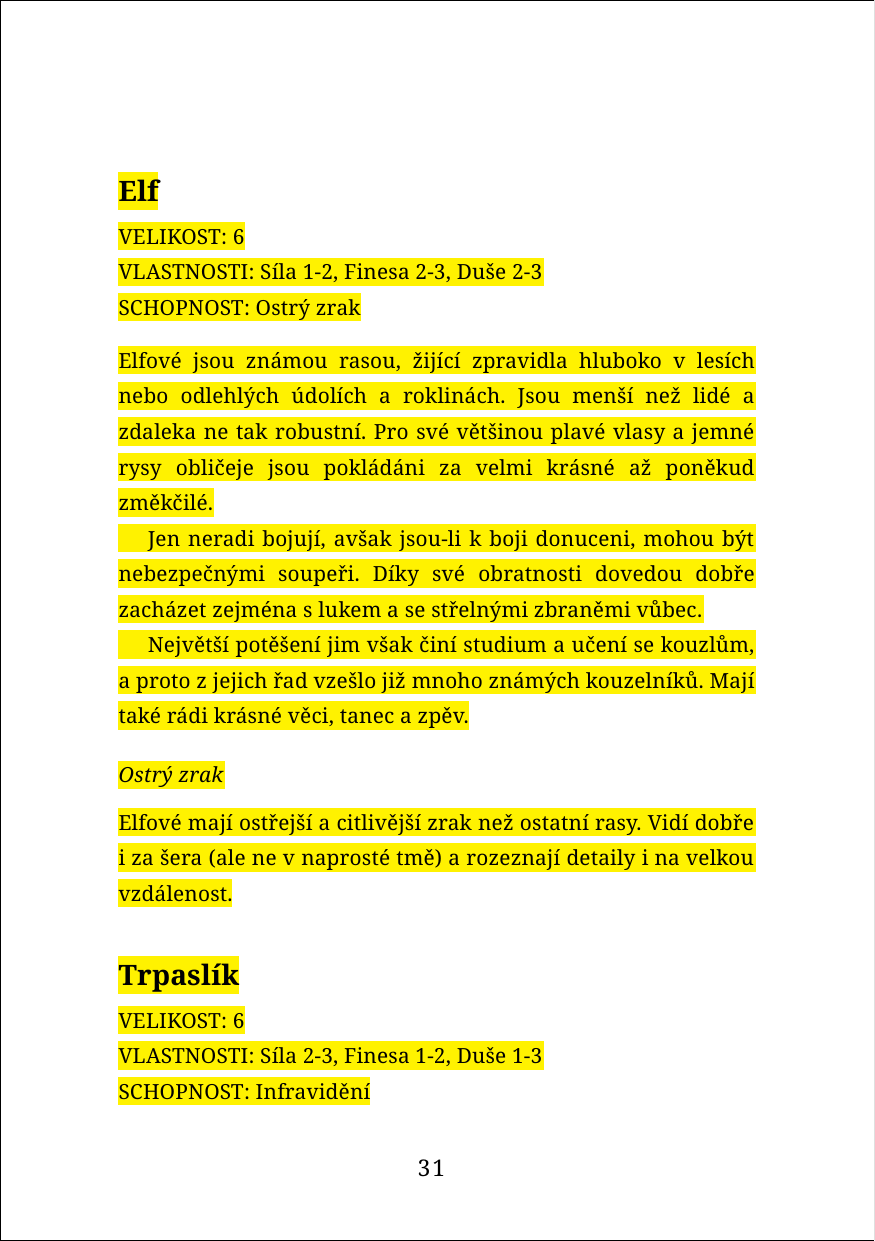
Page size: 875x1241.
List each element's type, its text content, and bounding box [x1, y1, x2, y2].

text VELIKOST: 6 VLASTNOSTI: Síla 2-3, Finesa 1-2, Duše 1-3 SCHOPNOST: Infravidění [118, 1006, 756, 1105]
subtitle Elf [118, 172, 756, 210]
text VELIKOST: 6 VLASTNOSTI: Síla 1-2, Finesa 2-3, Duše 2-3 SCHOPNOST: Ostrý zrak [118, 222, 756, 321]
subtitle Trpaslík [118, 956, 756, 994]
text Elfové mají ostřejší a citlivější zrak než ostatní rasy. Vidí dobře i za šera (ale ne v naprosté tmě) a rozeznají detaily i na velkou vzdálenost. [118, 808, 756, 907]
text Elfové jsou známou rasou, žijící zpravidla hluboko v lesích nebo odlehlých údolích a roklinách. Jsou menší než lidé a zdaleka ne tak robustní. Pro své většinou plavé vlasy a jemné rysy obličeje jsou pokládáni za velmi krásné až poněkud změkčilé. Jen neradi bojují, avšak jsou-li k boji donuceni, mohou být nebezpečnými soupeři. Díky své obratnosti dovedou dobře zacházet zejména s lukem a se střelnými zbraněmi vůbec. Největší potěšení jim však činí studium a učení se kouzlům, a proto z jejich řad vzešlo již mnoho známých kouzelníků. Mají také rádi krásné věci, tanec a zpěv. [118, 346, 756, 730]
text Ostrý zrak [118, 761, 756, 789]
